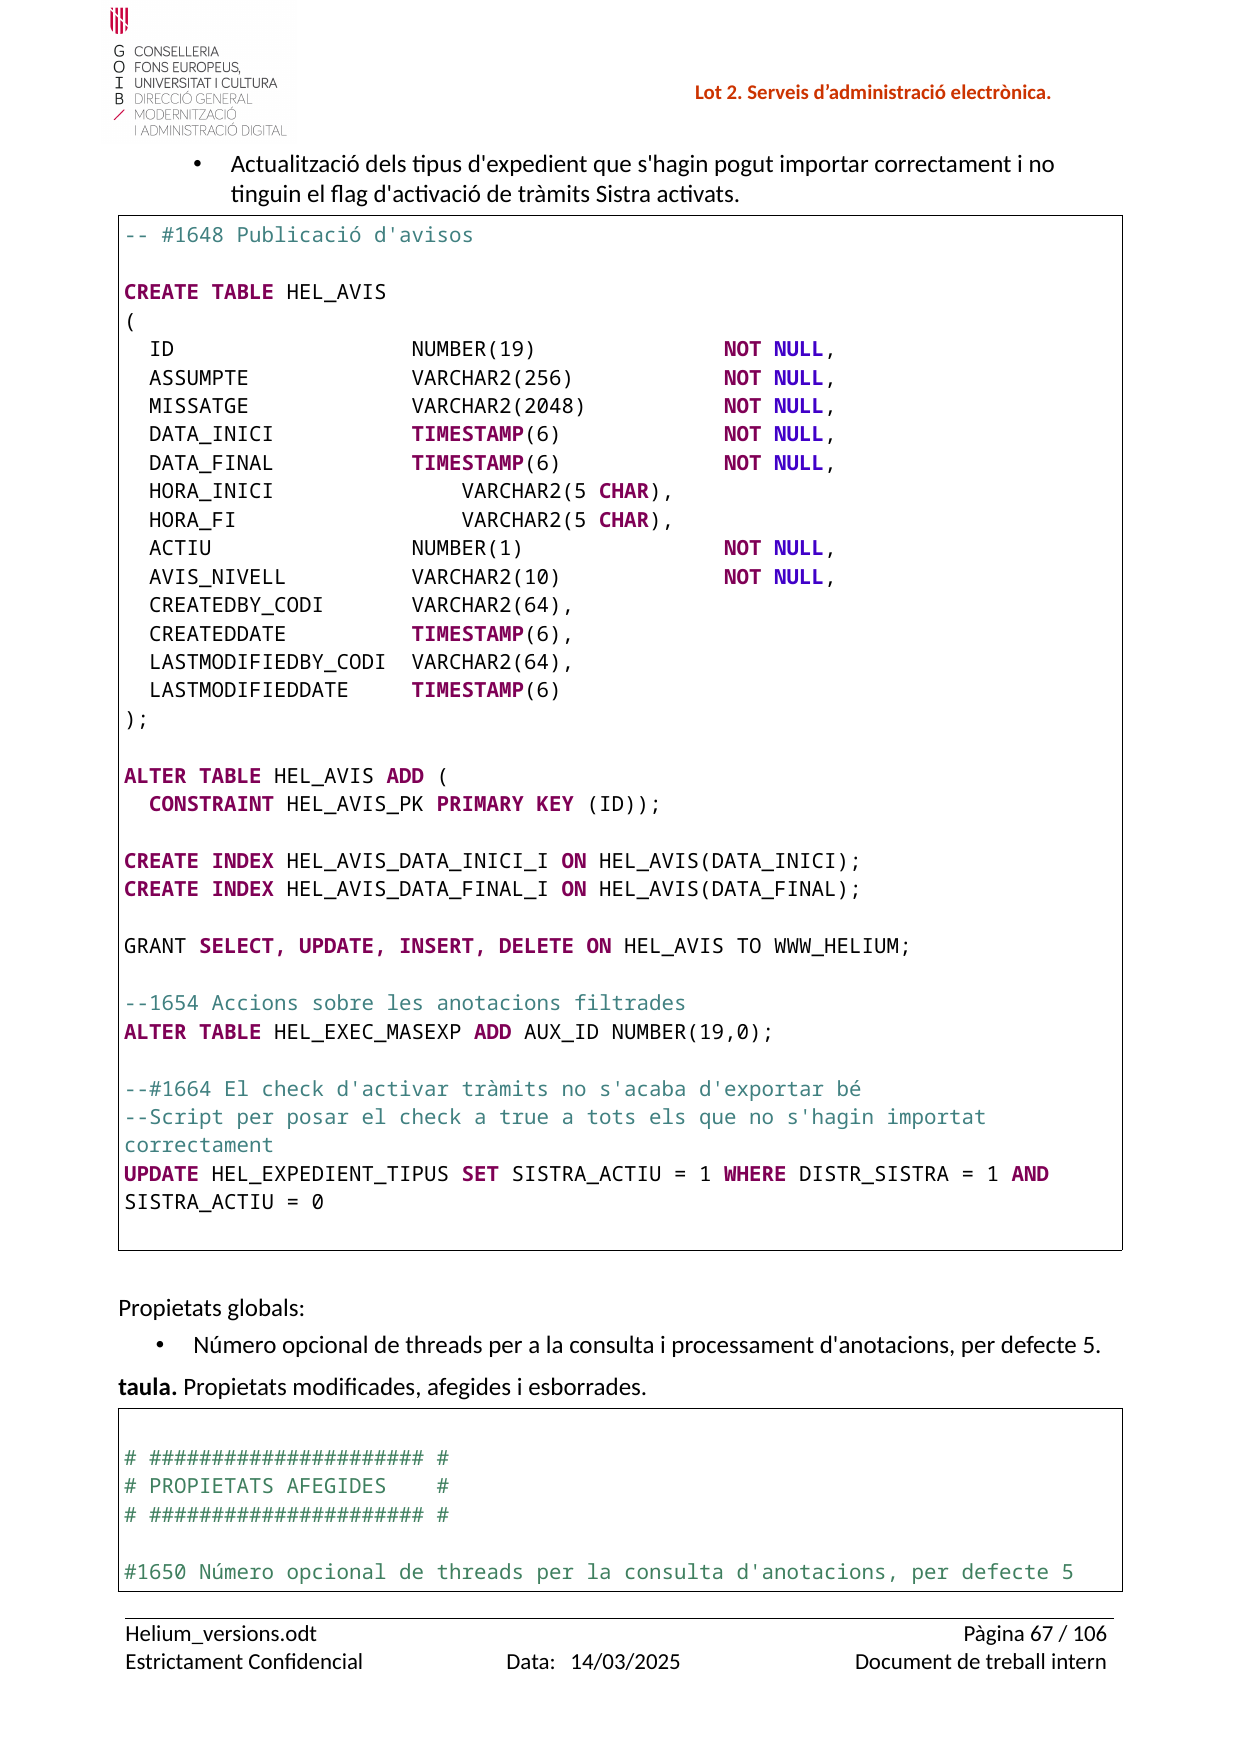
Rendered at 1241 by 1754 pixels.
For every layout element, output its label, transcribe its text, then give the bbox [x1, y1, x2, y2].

table_header -- #1648 Publicació d'avisos CREATE TABLE HEL_AVIS ( ID NUMBER(19) NOT NULL, ASSUMPTE VARCHAR2(256) NOT NULL, MISSATGE VARCHAR2(2048) NOT NULL, DATA_INICI TIMESTAMP(6) NOT NULL, DATA_FINAL TIMESTAMP(6) NOT NULL, HORA_INICI VARCHAR2(5 CHAR), HORA_FI VARCHAR2(5 CHAR), ACTIU NUMBER(1) NOT NULL, AVIS_NIVELL VARCHAR2(10) NOT NULL, CREATEDBY_CODI VARCHAR2(64), CREATEDDATE TIMESTAMP(6), LASTMODIFIEDBY_CODI VARCHAR2(64), LASTMODIFIEDDATE TIMESTAMP(6) ); ALTER TABLE HEL_AVIS ADD ( CONSTRAINT HEL_AVIS_PK PRIMARY KEY (ID)); CREATE INDEX HEL_AVIS_DATA_INICI_I ON HEL_AVIS(DATA_INICI); CREATE INDEX HEL_AVIS_DATA_FINAL_I ON HEL_AVIS(DATA_FINAL); GRANT SELECT, UPDATE, INSERT, DELETE ON HEL_AVIS TO WWW_HELIUM; --1654 Accions sobre les anotacions filtrades ALTER TABLE HEL_EXEC_MASEXP ADD AUX_ID NUMBER(19,0); --#1664 El check d'activar tràmits no s'acaba d'exportar bé --Script per posar el check a true a tots els que no s'hagin importat correctament UPDATE HEL_EXPEDIENT_TIPUS SET SISTRA_ACTIU = 1 WHERE DISTR_SISTRA = 1 AND SISTRA_ACTIU = 0 [119, 216, 1122, 1250]
picture [100, 0, 297, 144]
table_header # ###################### # # PROPIETATS AFEGIDES # # ###################### # #1650 Número opcional de threads per la consulta d'anotacions, per defecte 5 [119, 1409, 1122, 1591]
text Propietats globals: [118, 1292, 1122, 1323]
list Número opcional de threads per a la consulta i processament d'anotacions, per defecte 5. [156, 1329, 1122, 1359]
list Actualització dels tipus d'expedient que s'hagin pogut importar correctament i no tinguin el flag d'activació de tràmits Sistra activats. [193, 148, 1122, 209]
text taula. Propietats modificades, afegides i esborrades. [118, 1371, 1122, 1402]
